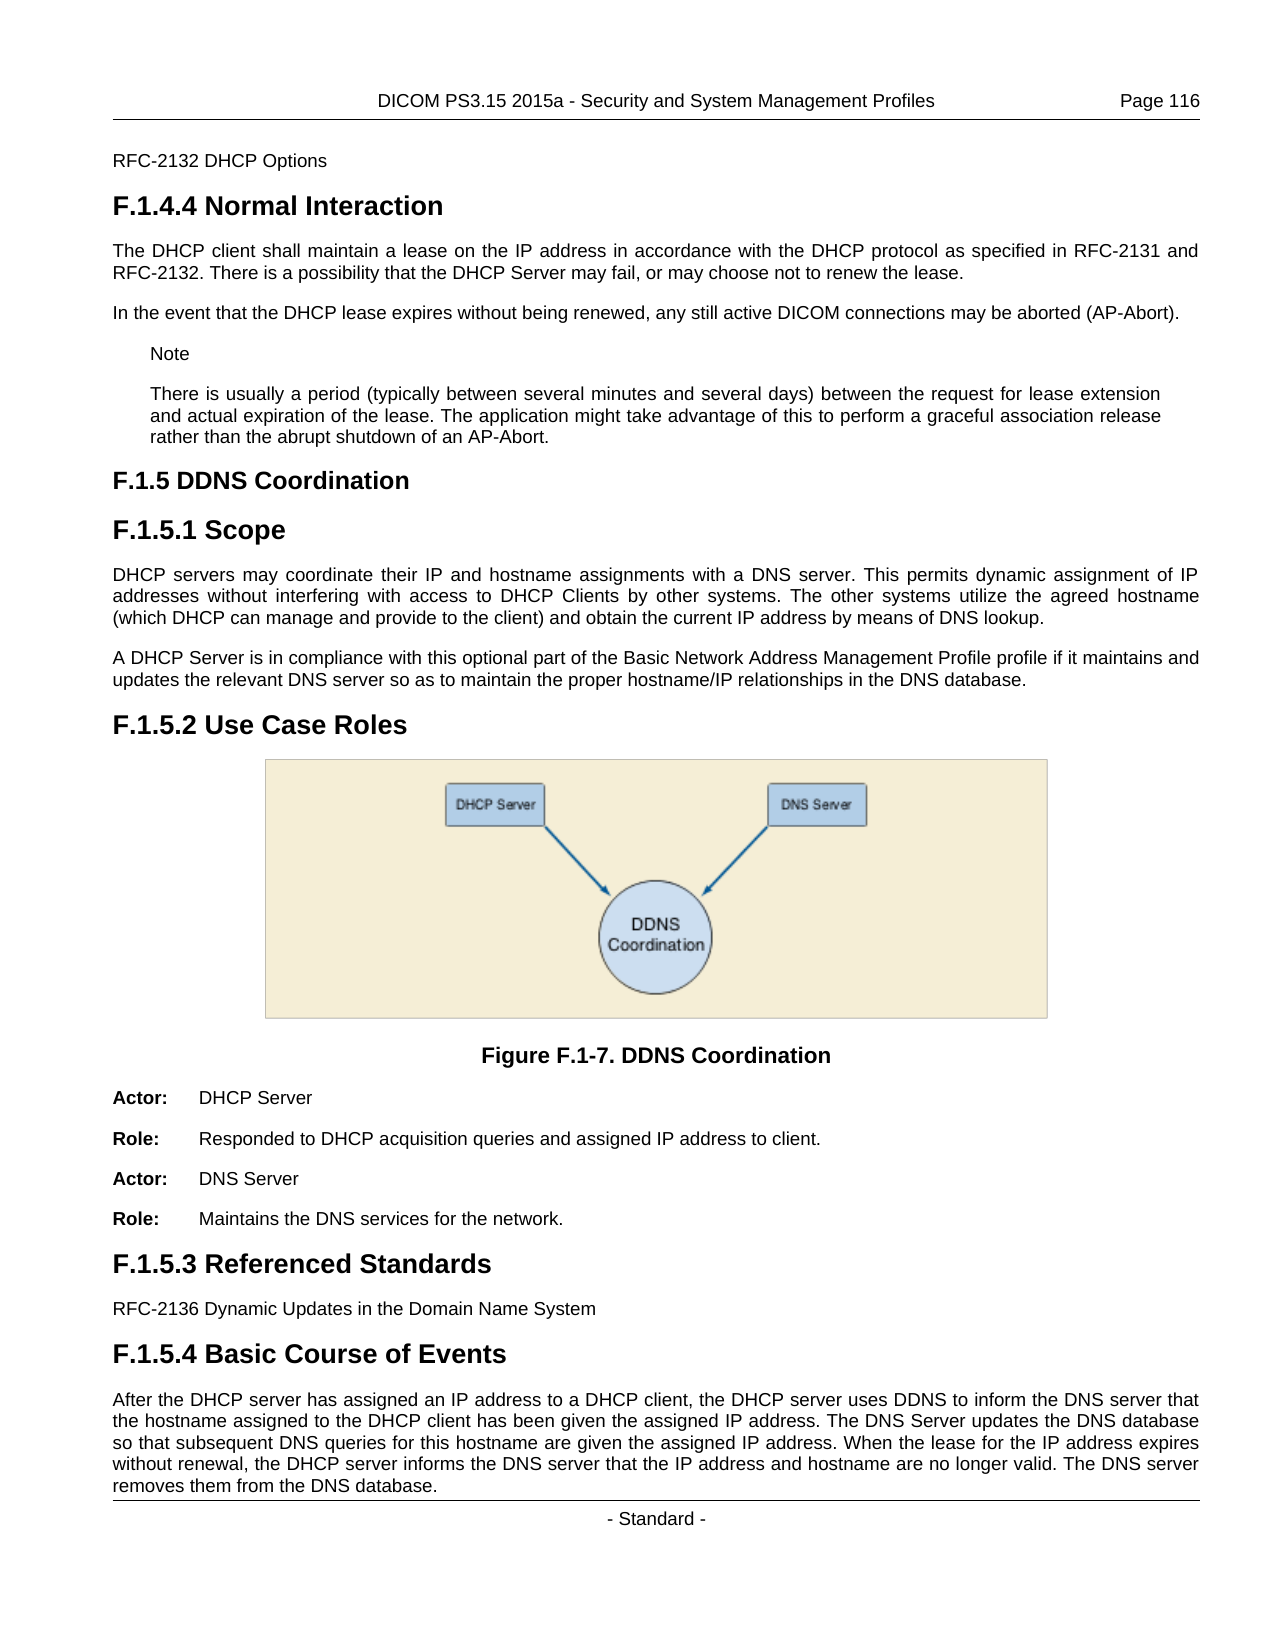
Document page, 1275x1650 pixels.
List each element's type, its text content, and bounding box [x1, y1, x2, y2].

text F.1.4.4 Normal Interaction [112, 190, 1200, 222]
text F.1.5.2 Use Case Roles [112, 709, 1200, 740]
text F.1.5 DDNS Coordination [112, 466, 1200, 495]
text Note [150, 342, 1162, 364]
text The DHCP client shall maintain a lease on the IP address in accordance with the DHCP protocol as specified in RFC-2131 and RFC-2132. There is a possibility that the DHCP Server may fail, or may choose not to renew the lease. [112, 240, 1200, 283]
picture [264, 759, 1049, 1020]
text After the DHCP server has assigned an IP address to a DHCP client, the DHCP server uses DDNS to inform the DNS server that the hostname assigned to the DHCP client has been given the assigned IP address. The DNS Server updates the DNS database so that subsequent DNS queries for this hostname are given the assigned IP address. When the lease for the IP address expires without renewal, the DHCP server informs the DNS server that the IP address and hostname are no longer valid. The DNS server removes them from the DNS database. [112, 1388, 1200, 1496]
text DHCP servers may coordinate their IP and hostname assignments with a DNS server. This permits dynamic assignment of IP addresses without interfering with access to DHCP Clients by other systems. The other systems utilize the agreed hostname (which DHCP can manage and provide to the client) and obtain the current IP address by means of DNS lookup. [112, 564, 1200, 628]
text In the event that the DHCP lease expires without being renewed, any still active DICOM connections may be aborted (AP-Abort). [112, 302, 1200, 324]
text Role: Maintains the DNS services for the network. [112, 1208, 1200, 1229]
text There is usually a period (typically between several minutes and several days) between the request for lease extension and actual expiration of the lease. The application might take advantage of this to perform a graceful association release rather than the abrupt shutdown of an AP-Abort. [150, 383, 1162, 447]
text F.1.5.3 Referenced Standards [112, 1248, 1200, 1279]
text Actor: DHCP Server [112, 1087, 1200, 1108]
text A DHCP Server is in compliance with this optional part of the Basic Network Address Management Profile profile if it maintains and updates the relevant DNS server so as to maintain the proper hostname/IP relationships in the DNS database. [112, 647, 1200, 690]
text F.1.5.4 Basic Course of Events [112, 1338, 1200, 1370]
text Actor: DNS Server [112, 1168, 1200, 1189]
text RFC-2132 DHCP Options [112, 150, 1200, 172]
text Figure F.1-7. DDNS Coordination [112, 1042, 1200, 1068]
text Role: Responded to DHCP acquisition queries and assigned IP address to client. [112, 1127, 1200, 1149]
text RFC-2136 Dynamic Updates in the Domain Name System [112, 1298, 1200, 1320]
text F.1.5.1 Scope [112, 514, 1200, 545]
